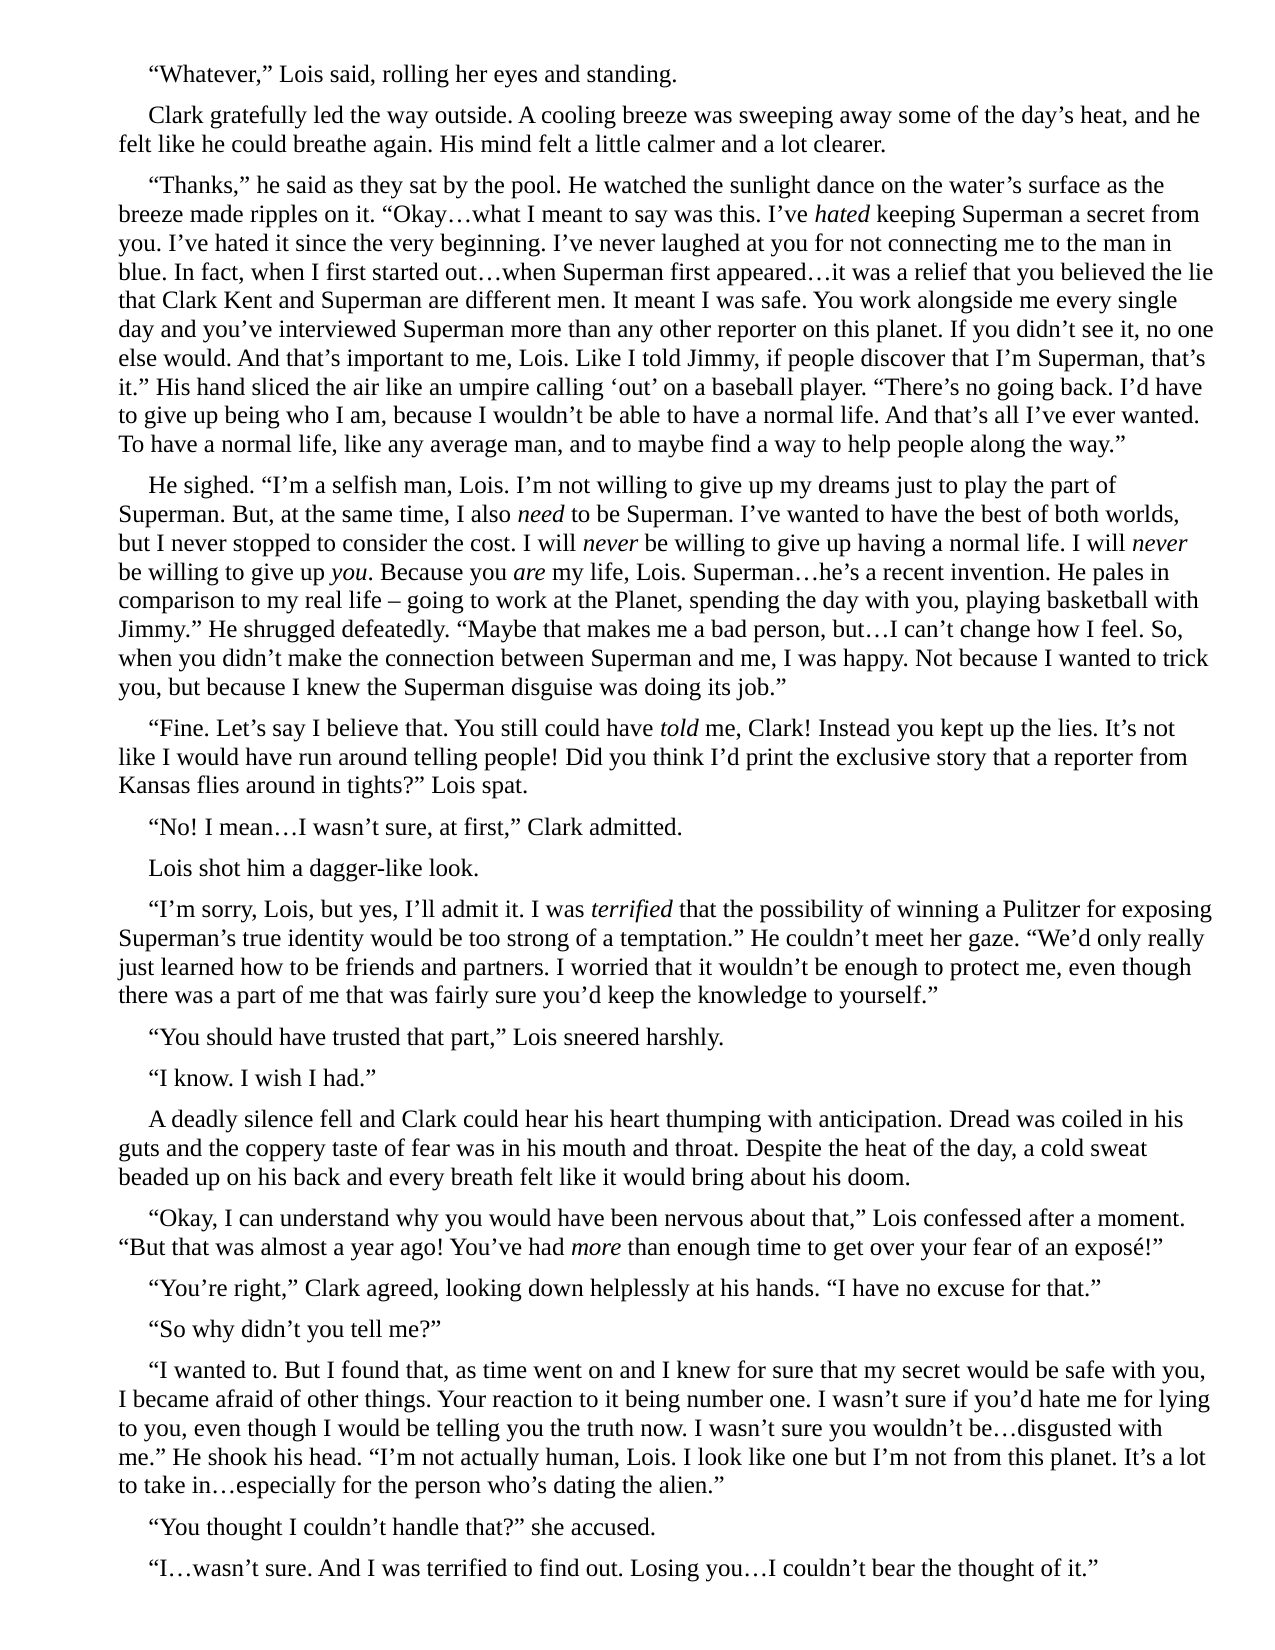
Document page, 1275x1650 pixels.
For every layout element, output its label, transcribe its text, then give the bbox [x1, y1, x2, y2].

text “I…wasn’t sure. And I was terrified to find out. Losing you…I couldn’t bear the thought of it.” [118, 1553, 1216, 1582]
text Clark gratefully led the way outside. A cooling breeze was sweeping away some of the day’s heat, and he felt like he could breathe again. His mind felt a little calmer and a lot clearer. [118, 100, 1216, 158]
text “Whatever,” Lois said, rolling her eyes and standing. [118, 59, 1216, 88]
text Lois shot him a dagger-like look. [118, 853, 1216, 882]
text “So why didn’t you tell me?” [118, 1314, 1216, 1343]
text “Thanks,” he said as they sat by the pool. He watched the sunlight dance on the water’s surface as the breeze made ripples on it. “Okay…what I meant to say was this. I’ve hated keeping Superman a secret from you. I’ve hated it since the very beginning. I’ve never laughed at you for not connecting me to the man in blue. In fact, when I first started out…when Superman first appeared…it was a relief that you believed the lie that Clark Kent and Superman are different men. It meant I was safe. You work alongside me every single day and you’ve interviewed Superman more than any other reporter on this planet. If you didn’t see it, no one else would. And that’s important to me, Lois. Like I told Jimmy, if people discover that I’m Superman, that’s it.” His hand sliced the air like an umpire calling ‘out’ on a baseball player. “There’s no going back. I’d have to give up being who I am, because I wouldn’t be able to have a normal life. And that’s all I’ve ever wanted. To have a normal life, like any average man, and to maybe find a way to help people along the way.” [118, 170, 1216, 458]
text “No! I mean…I wasn’t sure, at first,” Clark admitted. [118, 812, 1216, 840]
text “I know. I wish I had.” [118, 1063, 1216, 1092]
text “You thought I couldn’t handle that?” she accused. [118, 1512, 1216, 1540]
text “You’re right,” Clark agreed, looking down helplessly at his hands. “I have no excuse for that.” [118, 1273, 1216, 1302]
text “I’m sorry, Lois, but yes, I’ll admit it. I was terrified that the possibility of winning a Pulitzer for exposing Superman’s true identity would be too strong of a temptation.” He couldn’t meet her gaze. “We’d only really just learned how to be friends and partners. I worried that it wouldn’t be enough to protect me, even though there was a part of me that was fairly sure you’d keep the knowledge to yourself.” [118, 894, 1216, 1009]
text “Okay, I can understand why you would have been nervous about that,” Lois confessed after a moment. “But that was almost a year ago! You’ve had more than enough time to get over your fear of an exposé!” [118, 1203, 1216, 1260]
text “I wanted to. But I found that, as time went on and I knew for sure that my secret would be safe with you, I became afraid of other things. Your reaction to it being number one. I wasn’t sure if you’d hate me for lying to you, even though I would be telling you the truth now. I wasn’t sure you wouldn’t be…disgusted with me.” He shook his head. “I’m not actually human, Lois. I look like one but I’m not from this planet. It’s a lot to take in…especially for the person who’s dating the alien.” [118, 1355, 1216, 1499]
text He sighed. “I’m a selfish man, Lois. I’m not willing to give up my dreams just to play the part of Superman. But, at the same time, I also need to be Superman. I’ve wanted to have the best of both worlds, but I never stopped to consider the cost. I will never be willing to give up having a normal life. I will never be willing to give up you. Because you are my life, Lois. Superman…he’s a recent invention. He pales in comparison to my real life – going to work at the Planet, spending the day with you, playing basketball with Jimmy.” He shrugged defeatedly. “Maybe that makes me a bad person, but…I can’t change how I feel. So, when you didn’t make the connection between Superman and me, I was happy. Not because I wanted to trick you, but because I knew the Superman disguise was doing its job.” [118, 470, 1216, 700]
text A deadly silence fell and Clark could hear his heart thumping with anticipation. Dread was coiled in his guts and the coppery taste of fear was in his mouth and throat. Despite the heat of the day, a cold sweat beaded up on his back and every breath felt like it would bring about his doom. [118, 1104, 1216, 1190]
text “Fine. Let’s say I believe that. You still could have told me, Clark! Instead you kept up the lies. It’s not like I would have run around telling people! Did you think I’d print the exclusive story that a reporter from Kansas flies around in tights?” Lois spat. [118, 713, 1216, 799]
text “You should have trusted that part,” Lois sneered harshly. [118, 1022, 1216, 1050]
